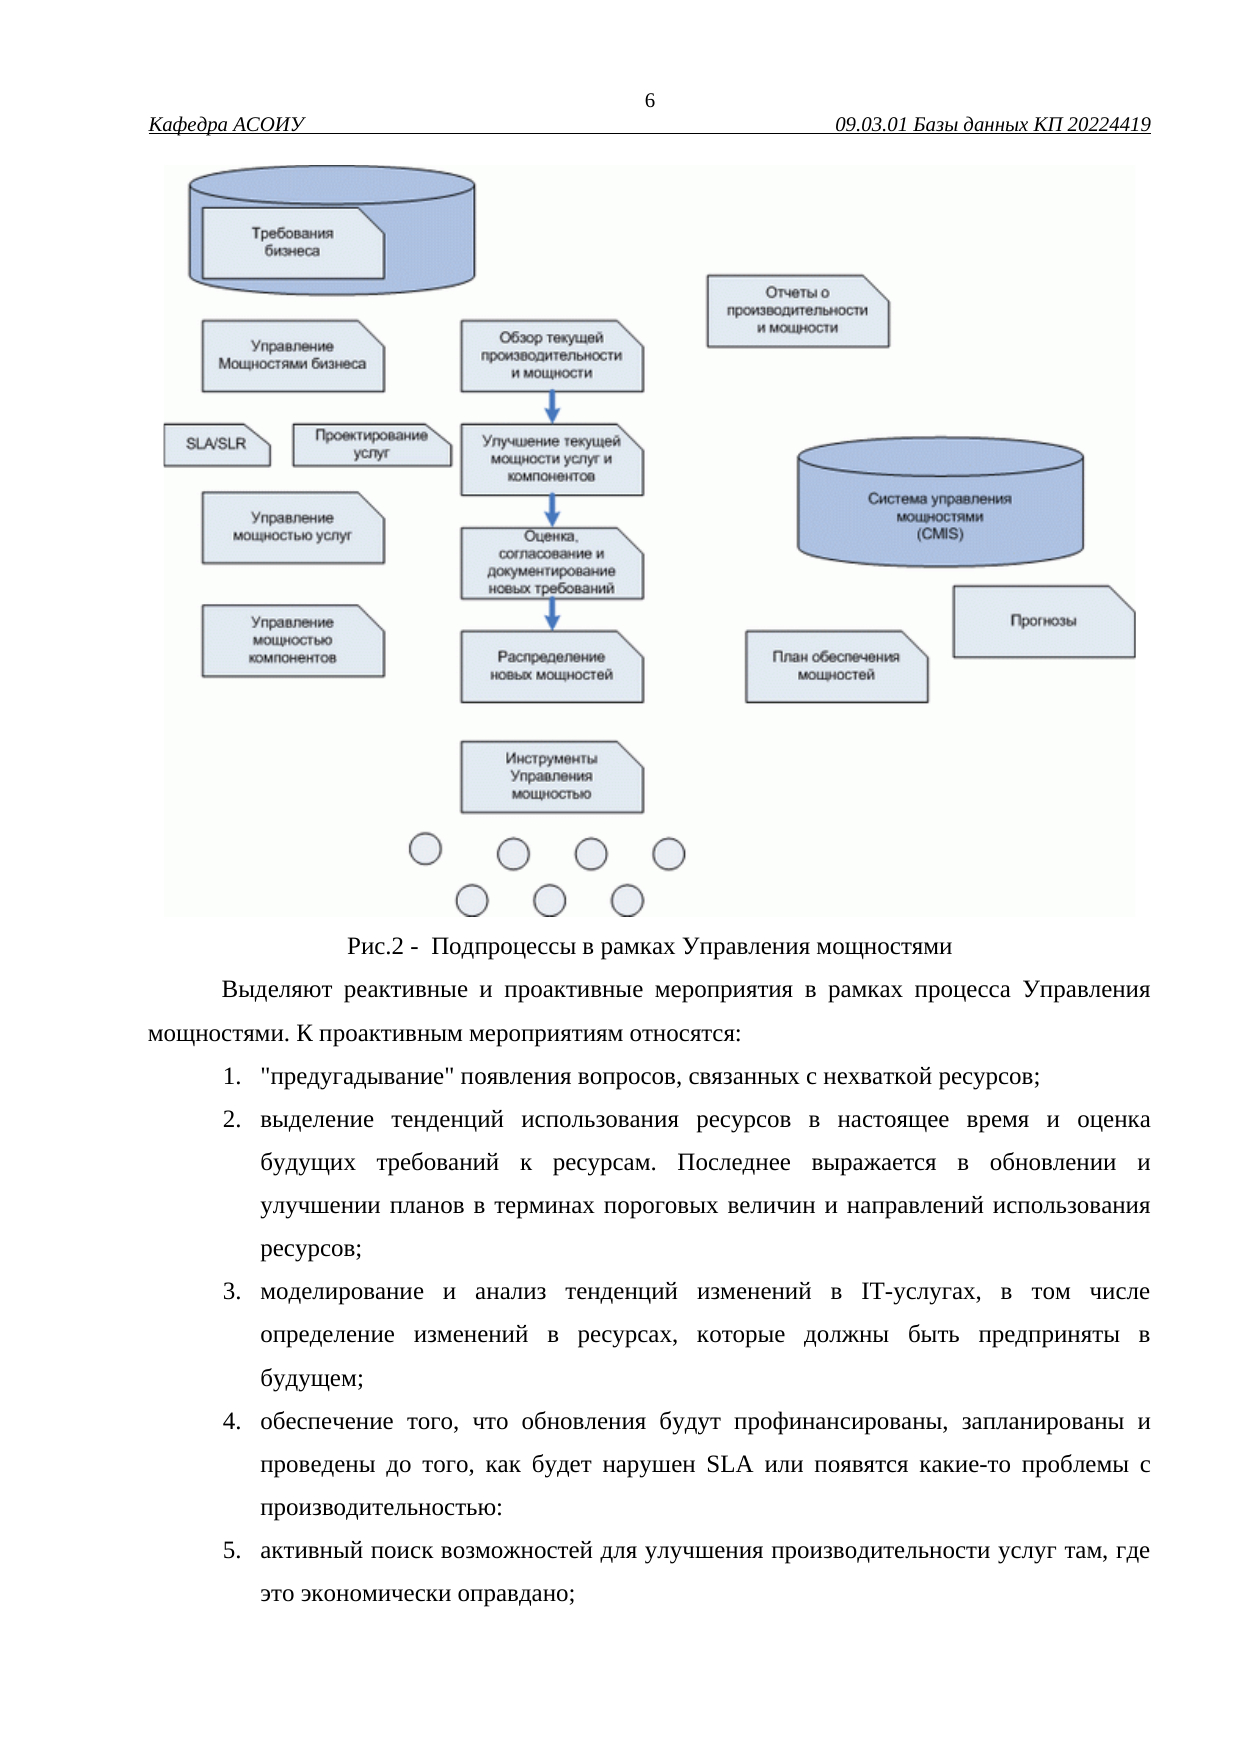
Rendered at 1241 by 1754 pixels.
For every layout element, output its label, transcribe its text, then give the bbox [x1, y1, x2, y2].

text Выделяют реактивные и проактивные мероприятия в рамках процесса Управления мощностями. К проактивным мероприятиям относятся: [148, 974, 1152, 1046]
list моделирование и анализ тенденций изменений в IT-услугах, в том числе определение изменений в ресурсах, которые должны быть предприняты в будущем; [223, 1276, 1152, 1391]
text Рис.2 - Подпроцессы в рамках Управления мощностями [148, 917, 1152, 960]
list обеспечение того, что обновления будут профинансированы, запланированы и проведены до того, как будет нарушен SLA или появятся какие-то проблемы с производительностью: [223, 1406, 1152, 1521]
list выделение тенденций использования ресурсов в настоящее время и оценка будущих требований к ресурсам. Последнее выражается в обновлении и улучшении планов в терминах пороговых величин и направлений использования ресурсов; [223, 1104, 1152, 1262]
list активный поиск возможностей для улучшения производительности услуг там, где это экономически оправдано; [223, 1535, 1152, 1607]
picture [163, 165, 1136, 917]
list "предугадывание" появления вопросов, связанных с нехваткой ресурсов; [223, 1061, 1152, 1089]
